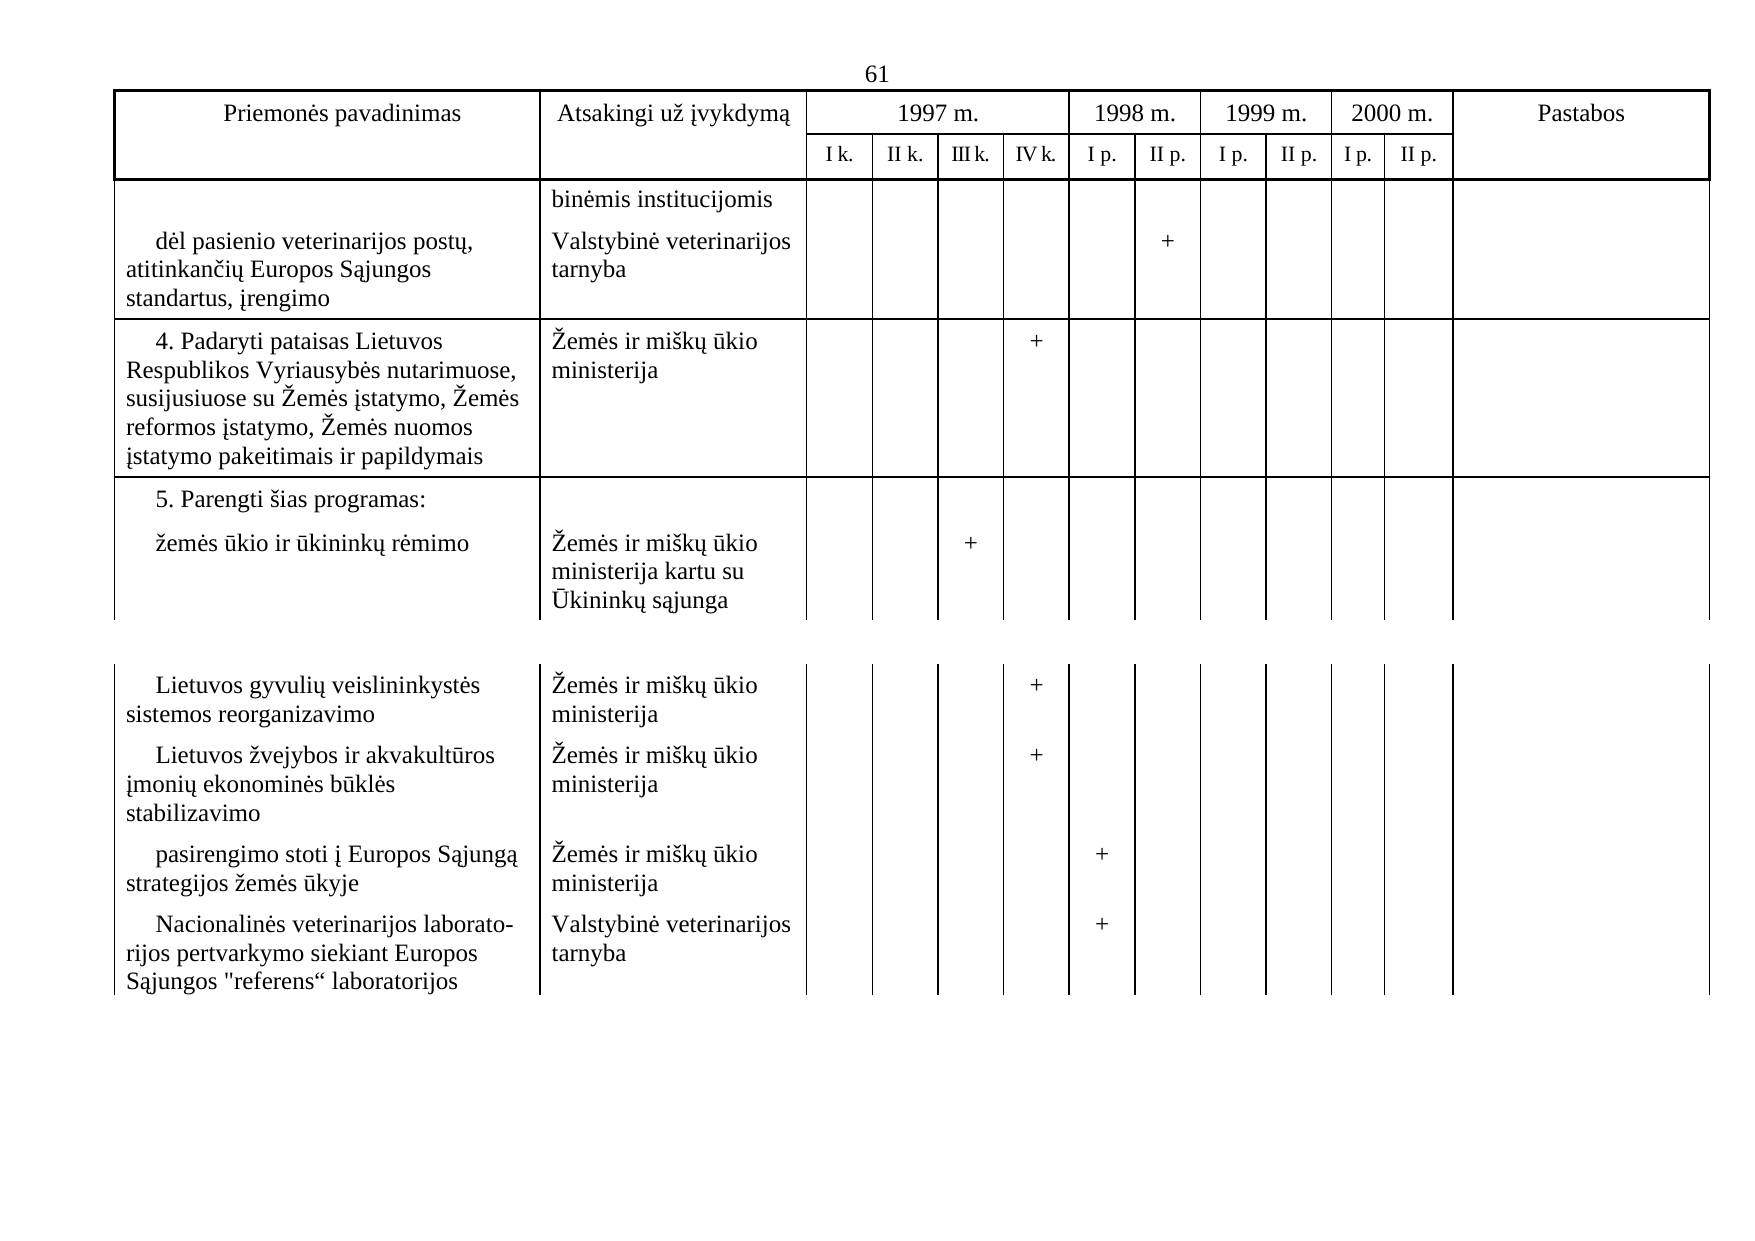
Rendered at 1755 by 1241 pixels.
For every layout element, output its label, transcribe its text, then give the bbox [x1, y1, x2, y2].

table_cell [1267, 181, 1331, 219]
table_cell Žemės ir miškų ūkio ministerija kartu su Ūkininkų sąjunga [541, 521, 806, 620]
table_cell [939, 664, 1003, 734]
table_cell [1136, 833, 1200, 903]
table_cell [1201, 833, 1265, 903]
table_cell [1201, 664, 1265, 734]
table_header Priemonės pavadinimas [116, 92, 539, 133]
table_cell [1070, 478, 1134, 521]
table_cell [807, 903, 872, 995]
table_cell [1332, 903, 1384, 995]
table_cell [1136, 903, 1200, 995]
table_cell [1267, 833, 1331, 903]
table_cell žemės ūkio ir ūkininkų rėmimo [115, 521, 539, 620]
table_cell Žemės ir miškų ūkio ministerija [541, 833, 806, 903]
table_cell + [1004, 734, 1068, 833]
table_cell [807, 664, 872, 734]
table_cell [115, 181, 539, 219]
table_cell Žemės ir miškų ūkio ministerija [541, 664, 806, 734]
table_cell [1201, 521, 1265, 620]
table_cell [1332, 664, 1384, 734]
table_cell [540, 620, 807, 664]
table_cell [873, 734, 937, 833]
table_cell [1385, 734, 1452, 833]
table_cell [1267, 220, 1331, 318]
table_cell [541, 478, 806, 521]
table_cell I k. [807, 135, 872, 178]
table_cell II p. [1267, 135, 1331, 178]
table_header 1998 m. [1070, 92, 1200, 133]
table_cell [1004, 478, 1068, 521]
table_header 1997 m. [807, 92, 1068, 133]
table_cell Valstybinė veterinarijos tarnyba [541, 220, 806, 318]
table_cell [1385, 833, 1452, 903]
table_cell [873, 220, 937, 318]
table_cell [1069, 620, 1135, 664]
table_cell [1267, 734, 1331, 833]
table_cell [1267, 478, 1331, 521]
table_cell I p. [1070, 135, 1134, 178]
table_cell [939, 833, 1003, 903]
table_cell [1454, 478, 1709, 521]
table_cell [1070, 181, 1134, 219]
table_cell [1201, 734, 1265, 833]
table_cell [1070, 734, 1134, 833]
table_cell + [1136, 220, 1200, 318]
table_cell binėmis institucijomis [541, 181, 806, 219]
table_cell pasirengimo stoti į Europos Sąjungą strategijos žemės ūkyje [115, 833, 539, 903]
table_cell I p. [1332, 135, 1384, 178]
table_cell [1136, 664, 1200, 734]
table_cell II p. [1136, 135, 1200, 178]
table_cell 4. Padaryti pataisas Lietuvos Respublikos Vyriausybės nutarimuose, susijusiuose su Žemės įstatymo, Žemės reformos įstatymo, Žemės nuomos įstatymo pakeitimais ir papildymais [115, 320, 539, 476]
table_cell + [1070, 833, 1134, 903]
table_cell [939, 181, 1003, 219]
table_cell [807, 181, 872, 219]
table_cell [1070, 320, 1134, 476]
table_cell dėl pasienio veterinarijos postų, atitinkančių Europos Sąjungos standartus, įrengimo [115, 220, 539, 318]
table_cell [1136, 521, 1200, 620]
table_cell [939, 903, 1003, 995]
table_cell [873, 478, 937, 521]
table_cell [1201, 320, 1265, 476]
table_cell [1454, 320, 1709, 476]
table_cell [1267, 320, 1331, 476]
table_cell [1454, 521, 1709, 620]
table_cell [873, 833, 937, 903]
table_cell [807, 833, 872, 903]
table_cell [1135, 620, 1200, 664]
table_cell [807, 620, 872, 664]
table_cell [939, 220, 1003, 318]
table_cell [1070, 664, 1134, 734]
table_cell [1266, 620, 1332, 664]
table_cell [1201, 478, 1265, 521]
table_cell [1201, 181, 1265, 219]
table_cell + [1004, 320, 1068, 476]
table_header 2000 m. [1332, 92, 1452, 133]
table_cell [807, 320, 872, 476]
table_cell [939, 478, 1003, 521]
table_cell Valstybinė veterinarijos tarnyba [541, 903, 806, 995]
table_cell [1136, 181, 1200, 219]
table_cell [1070, 220, 1134, 318]
table_cell [873, 181, 937, 219]
table_cell [1454, 903, 1709, 995]
table_header 1999 m. [1201, 92, 1331, 133]
table_cell [807, 734, 872, 833]
table_cell Nacionalinės veterinarijos laborato-rijos pertvarkymo siekiant Europos Sąjungos "referens“ laboratorijos [115, 903, 539, 995]
table_cell [1004, 833, 1068, 903]
table_cell [1332, 220, 1384, 318]
table_cell [541, 133, 806, 178]
table_cell [1267, 521, 1331, 620]
table_cell [1385, 620, 1453, 664]
table_cell [115, 620, 540, 664]
table_cell [1385, 320, 1452, 476]
table_cell [939, 734, 1003, 833]
table_cell [1385, 478, 1452, 521]
table_cell [1454, 133, 1708, 178]
table_cell [1004, 521, 1068, 620]
table_cell [1385, 903, 1452, 995]
table_cell + [939, 521, 1003, 620]
table_cell Lietuvos žvejybos ir akvakultūros įmonių ekonominės būklės stabilizavimo [115, 734, 539, 833]
table_cell [1454, 220, 1709, 318]
table_cell [873, 903, 937, 995]
table_cell [873, 320, 937, 476]
table_cell [938, 620, 1003, 664]
table_cell [873, 664, 937, 734]
table_cell [1454, 181, 1709, 219]
table_cell [1004, 181, 1068, 219]
table_cell [1385, 181, 1452, 219]
table_cell [1332, 734, 1384, 833]
table_cell [1385, 220, 1452, 318]
table_cell [1454, 833, 1709, 903]
table_cell II k. [873, 135, 937, 178]
table_cell [1070, 521, 1134, 620]
table_cell [1267, 664, 1331, 734]
table_cell [1332, 181, 1384, 219]
table_cell Žemės ir miškų ūkio ministerija [541, 320, 806, 476]
table_cell [1385, 521, 1452, 620]
table_cell [872, 620, 938, 664]
table_cell [1332, 521, 1384, 620]
table_cell [1201, 903, 1265, 995]
table_cell 5. Parengti šias programas: [115, 478, 539, 521]
table_cell [1004, 220, 1068, 318]
table_cell [807, 220, 872, 318]
table_cell [1201, 220, 1265, 318]
table_cell Lietuvos gyvulių veislininkystės sistemos reorganizavimo [115, 664, 539, 734]
table_cell [1200, 620, 1266, 664]
table_cell [807, 478, 872, 521]
table_header Atsakingi už įvykdymą [541, 92, 806, 133]
table_cell [1332, 833, 1384, 903]
table_cell [1332, 320, 1384, 476]
table_cell [939, 320, 1003, 476]
table_cell [1136, 734, 1200, 833]
table_cell [1332, 620, 1384, 664]
table_cell [807, 521, 872, 620]
table_cell III k. [939, 135, 1003, 178]
table_cell [1332, 478, 1384, 521]
table_cell [1004, 620, 1069, 664]
table_cell [1136, 320, 1200, 476]
table_cell I p. [1201, 135, 1265, 178]
table_cell [116, 133, 539, 178]
table_cell II p. [1385, 135, 1452, 178]
table_header Pastabos [1454, 92, 1708, 133]
table_cell + [1070, 903, 1134, 995]
table_cell + [1004, 664, 1068, 734]
table_cell IV k. [1004, 135, 1068, 178]
table_cell [1454, 664, 1709, 734]
table_cell [1454, 734, 1709, 833]
table_cell [873, 521, 937, 620]
table_cell [1136, 478, 1200, 521]
table_cell Žemės ir miškų ūkio ministerija [541, 734, 806, 833]
table_cell [1267, 903, 1331, 995]
table_cell [1385, 664, 1452, 734]
table_cell [1453, 620, 1709, 664]
table_cell [1004, 903, 1068, 995]
